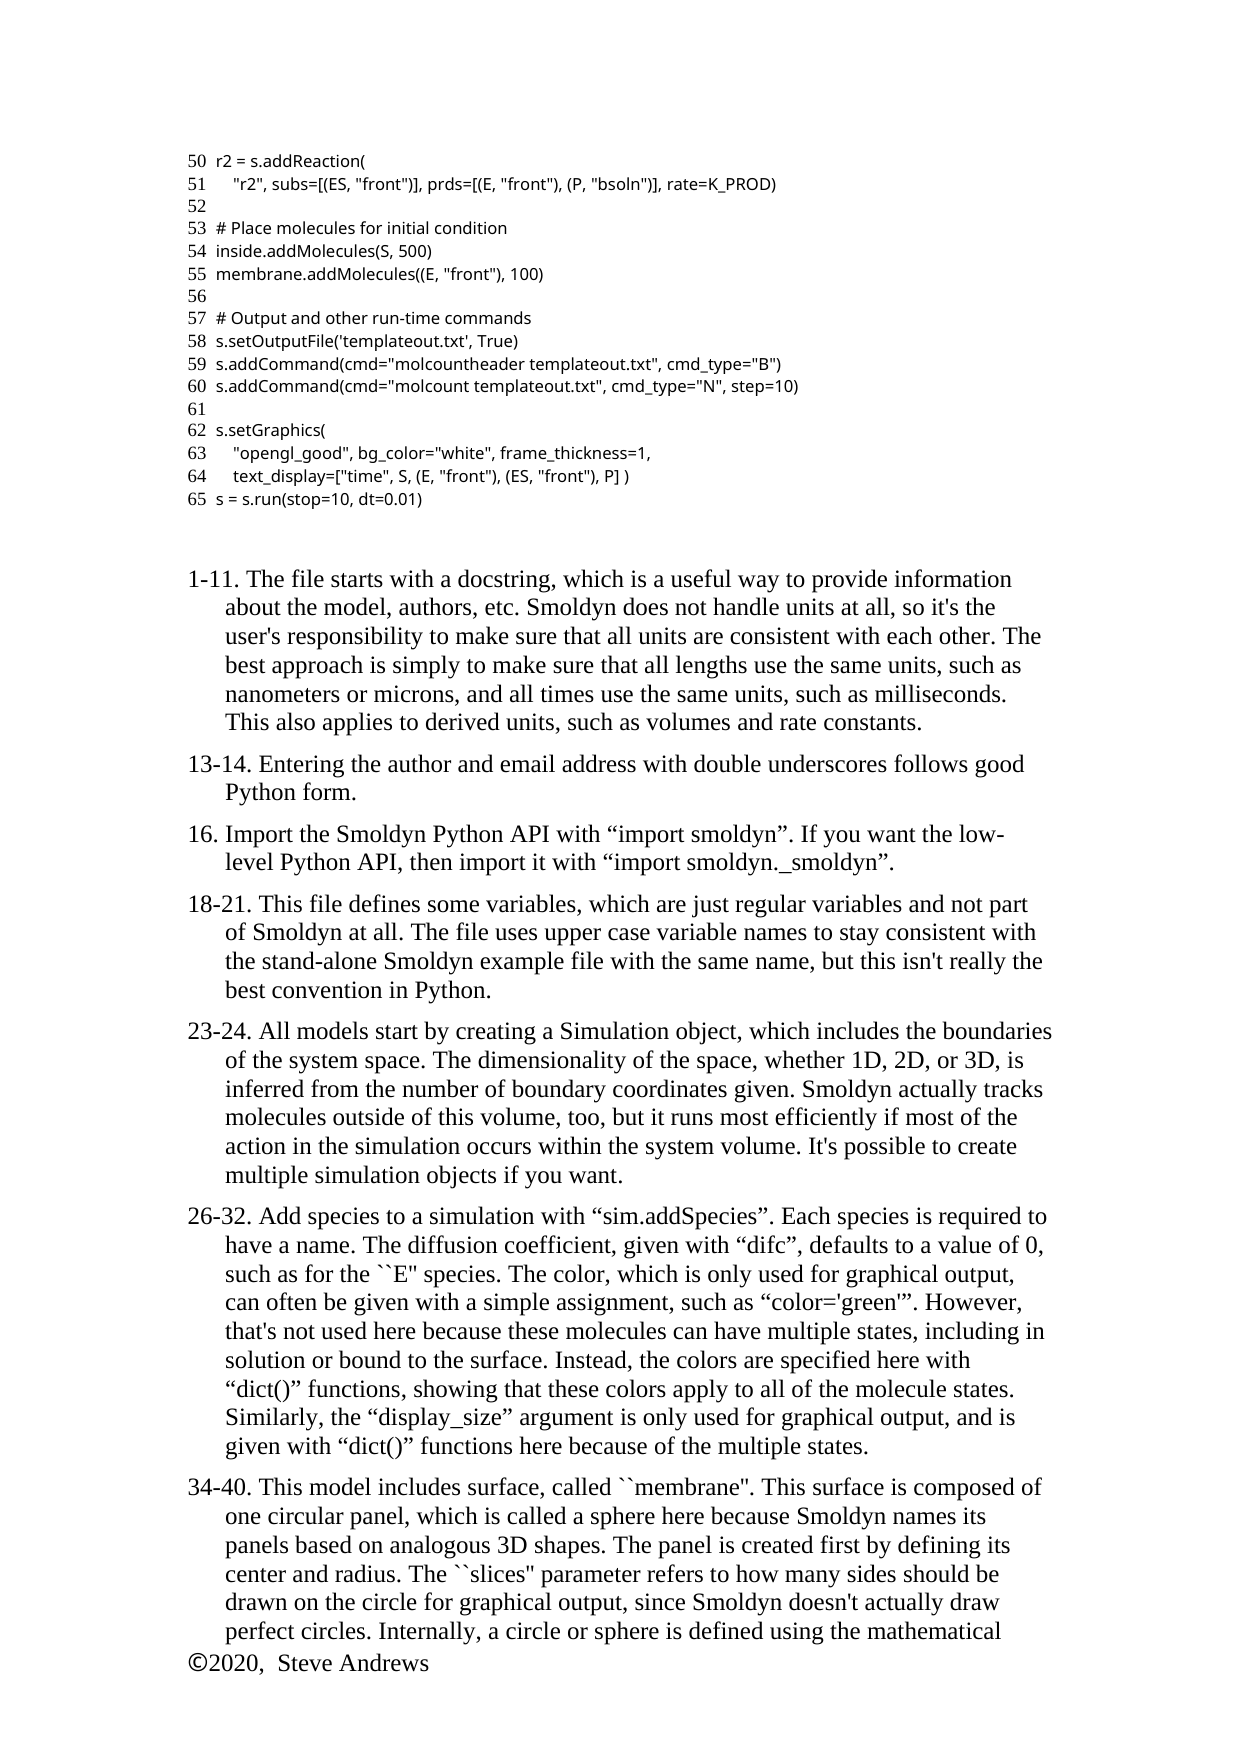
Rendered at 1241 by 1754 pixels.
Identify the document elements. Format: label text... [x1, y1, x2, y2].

text 16. Import the Smoldyn Python API with “import smoldyn”. If you want the low-level Python API, then import it with “import smoldyn._smoldyn”. [187, 819, 1053, 876]
text 26-32. Add species to a simulation with “sim.addSpecies”. Each species is required to have a name. The diffusion coefficient, given with “difc”, defaults to a value of 0, such as for the ``E'' species. The color, which is only used for graphical output, can often be given with a simple assignment, such as “color='green'”. However, that's not used here because these molecules can have multiple states, including in solution or bound to the surface. Instead, the colors are specified here with “dict()” functions, showing that these colors apply to all of the molecule states. Similarly, the “display_size” argument is only used for graphical output, and is given with “dict()” functions here because of the multiple states. [187, 1201, 1053, 1460]
text 58 s.setOutputFile('templateout.txt', True) [187, 329, 1053, 352]
text 55 membrane.addMolecules((E, "front"), 100) [187, 262, 1053, 285]
text 18-21. This file defines some variables, which are just regular variables and not part of Smoldyn at all. The file uses upper case variable names to stay consistent with the stand-alone Smoldyn example file with the same name, but this isn't really the best convention in Python. [187, 889, 1053, 1004]
text 34-40. This model includes surface, called ``membrane''. This surface is composed of one circular panel, which is called a sphere here because Smoldyn names its panels based on analogous 3D shapes. The panel is created first by defining its center and radius. The ``slices'' parameter refers to how many sides should be drawn on the circle for graphical output, since Smoldyn doesn't actually draw perfect circles. Internally, a circle or sphere is defined using the mathematical [187, 1472, 1053, 1645]
text 53 # Place molecules for initial condition [187, 217, 1053, 240]
text 65 s = s.run(stop=10, dt=0.01) [187, 487, 1053, 510]
text 23-24. All models start by creating a Simulation object, which includes the boundaries of the system space. The dimensionality of the space, whether 1D, 2D, or 3D, is inferred from the number of boundary coordinates given. Smoldyn actually tracks molecules outside of this volume, too, but it runs most efficiently if most of the action in the simulation occurs within the system volume. It's possible to create multiple simulation objects if you want. [187, 1016, 1053, 1189]
text 60 s.addCommand(cmd="molcount templateout.txt", cmd_type="N", step=10) [187, 375, 1053, 397]
text 54 inside.addMolecules(S, 500) [187, 240, 1053, 262]
text 1-11. The file starts with a docstring, which is a useful way to provide information about the model, authors, etc. Smoldyn does not handle units at all, so it's the user's responsibility to make sure that all units are consistent with each other. The best approach is simply to make sure that all lengths use the same units, such as nanometers or microns, and all times use the same units, such as milliseconds. This also applies to derived units, such as volumes and rate constants. [187, 564, 1053, 736]
text 59 s.addCommand(cmd="molcountheader templateout.txt", cmd_type="B") [187, 352, 1053, 375]
text 64 text_display=["time", S, (E, "front"), (ES, "front"), P] ) [187, 464, 1053, 487]
text 61 [187, 397, 1053, 419]
text 57 # Output and other run-time commands [187, 307, 1053, 329]
text 51 "r2", subs=[(ES, "front")], prds=[(E, "front"), (P, "bsoln")], rate=K_PROD) [187, 173, 1053, 195]
text 63 "opengl_good", bg_color="white", frame_thickness=1, [187, 442, 1053, 464]
text 13-14. Entering the author and email address with double underscores follows good Python form. [187, 749, 1053, 806]
text 62 s.setGraphics( [187, 419, 1053, 442]
text 56 [187, 285, 1053, 307]
text 50 r2 = s.addReaction( [187, 150, 1053, 173]
text 52 [187, 195, 1053, 217]
